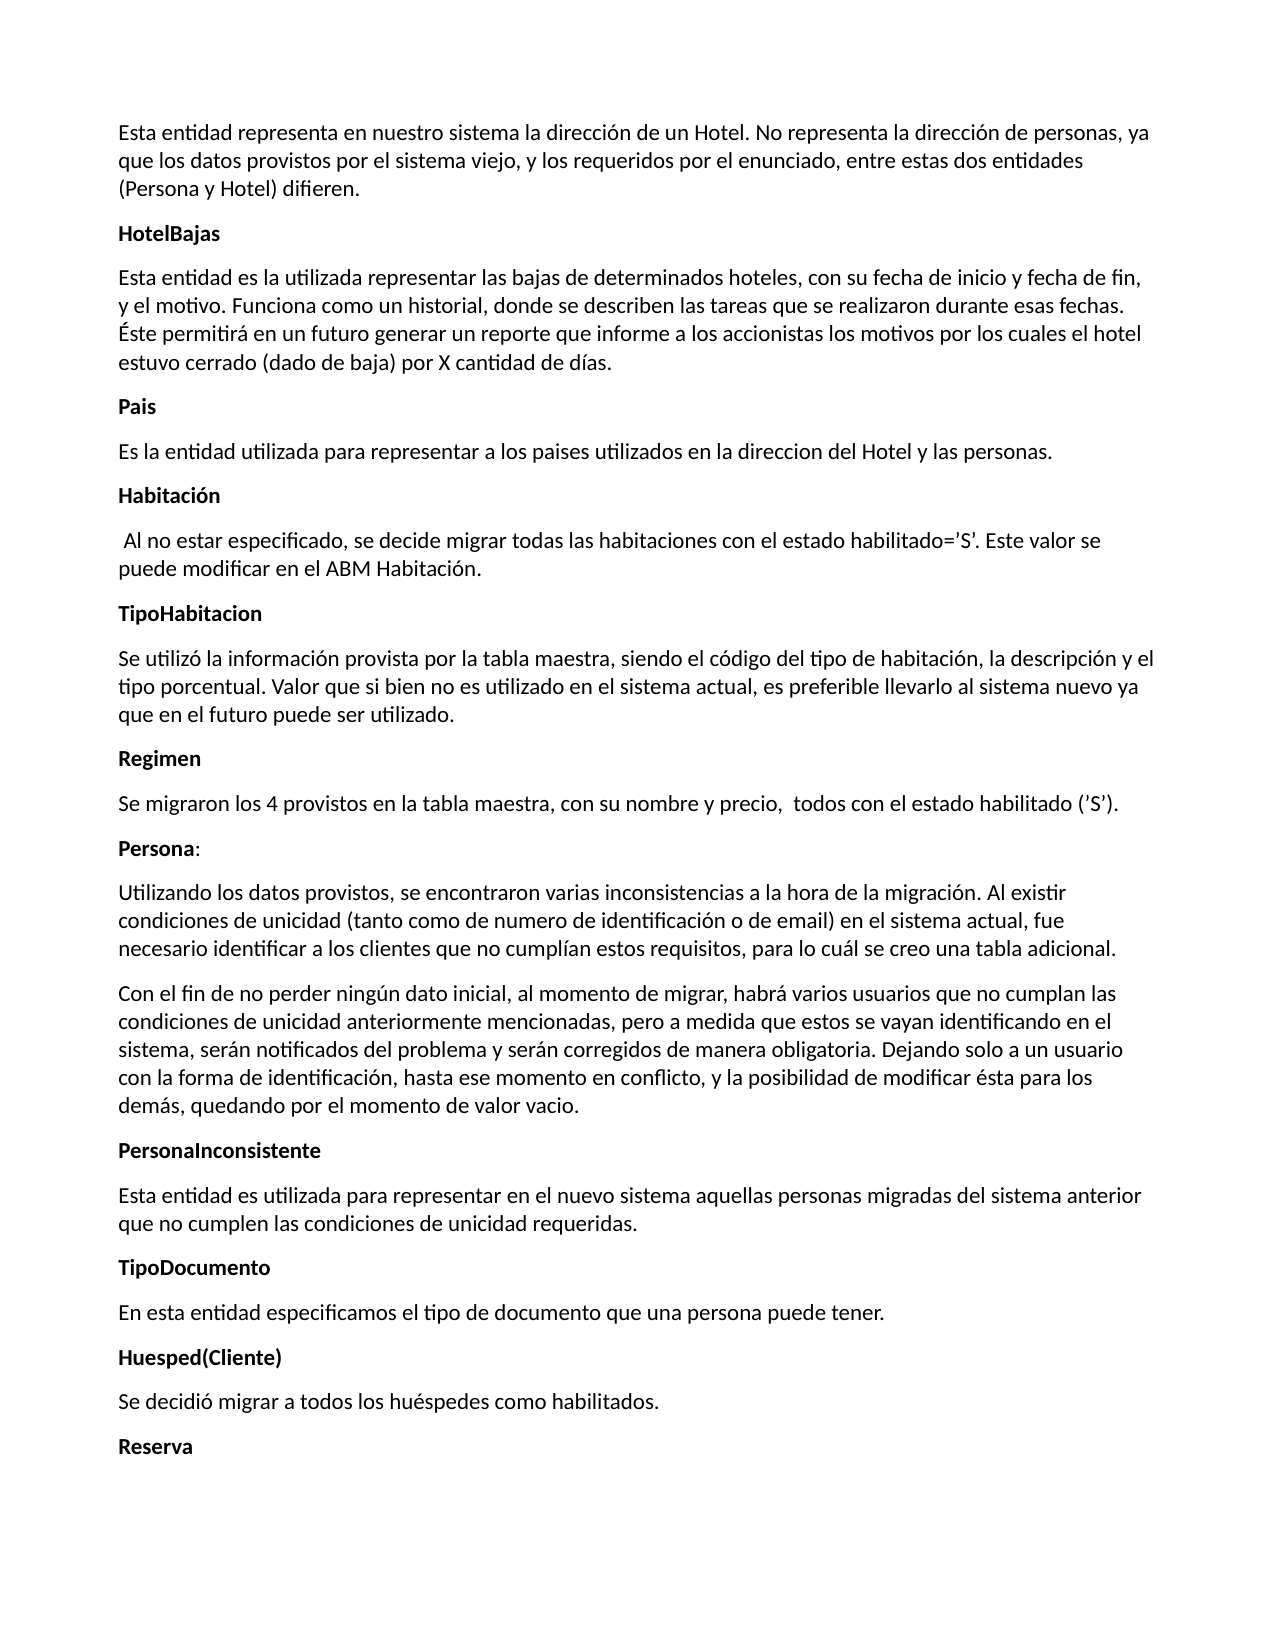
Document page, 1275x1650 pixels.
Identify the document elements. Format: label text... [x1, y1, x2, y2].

text Esta entidad es utilizada para representar en el nuevo sistema aquellas personas migradas del sistema anterior que no cumplen las condiciones de unicidad requeridas. [118, 1181, 1157, 1237]
text Pais [118, 392, 1157, 420]
text TipoDocumento [118, 1253, 1157, 1281]
text Utilizando los datos provistos, se encontraron varias inconsistencias a la hora de la migración. Al existir condiciones de unicidad (tanto como de numero de identificación o de email) en el sistema actual, fue necesario identificar a los clientes que no cumplían estos requisitos, para lo cuál se creo una tabla adicional. [118, 878, 1157, 963]
text TipoHabitacion [118, 599, 1157, 627]
text Persona: [118, 834, 1157, 862]
text Con el fin de no perder ningún dato inicial, al momento de migrar, habrá varios usuarios que no cumplan las condiciones de unicidad anteriormente mencionadas, pero a medida que estos se vayan identificando en el sistema, serán notificados del problema y serán corregidos de manera obligatoria. Dejando solo a un usuario con la forma de identificación, hasta ese momento en conflicto, y la posibilidad de modificar ésta para los demás, quedando por el momento de valor vacio. [118, 979, 1157, 1119]
text PersonaInconsistente [118, 1136, 1157, 1164]
text HotelBajas [118, 219, 1157, 247]
text Regimen [118, 744, 1157, 772]
text Se migraron los 4 provistos en la tabla maestra, con su nombre y precio, todos con el estado habilitado (’S’). [118, 789, 1157, 817]
text Habitación [118, 482, 1157, 510]
text Huesped(Cliente) [118, 1343, 1157, 1371]
text Se decidió migrar a todos los huéspedes como habilitados. [118, 1387, 1157, 1416]
text Reserva [118, 1432, 1157, 1460]
text En esta entidad especificamos el tipo de documento que una persona puede tener. [118, 1298, 1157, 1326]
text Al no estar especificado, se decide migrar todas las habitaciones con el estado habilitado=’S’. Este valor se puede modificar en el ABM Habitación. [118, 526, 1157, 582]
text Se utilizó la información provista por la tabla maestra, siendo el código del tipo de habitación, la descripción y el tipo porcentual. Valor que si bien no es utilizado en el sistema actual, es preferible llevarlo al sistema nuevo ya que en el futuro puede ser utilizado. [118, 644, 1157, 728]
text Esta entidad es la utilizada representar las bajas de determinados hoteles, con su fecha de inicio y fecha de fin, y el motivo. Funciona como un historial, donde se describen las tareas que se realizaron durante esas fechas. Éste permitirá en un futuro generar un reporte que informe a los accionistas los motivos por los cuales el hotel estuvo cerrado (dado de baja) por X cantidad de días. [118, 263, 1157, 376]
text Esta entidad representa en nuestro sistema la dirección de un Hotel. No representa la dirección de personas, ya que los datos provistos por el sistema viejo, y los requeridos por el enunciado, entre estas dos entidades (Persona y Hotel) difieren. [118, 118, 1157, 202]
text Es la entidad utilizada para representar a los paises utilizados en la direccion del Hotel y las personas. [118, 437, 1157, 465]
